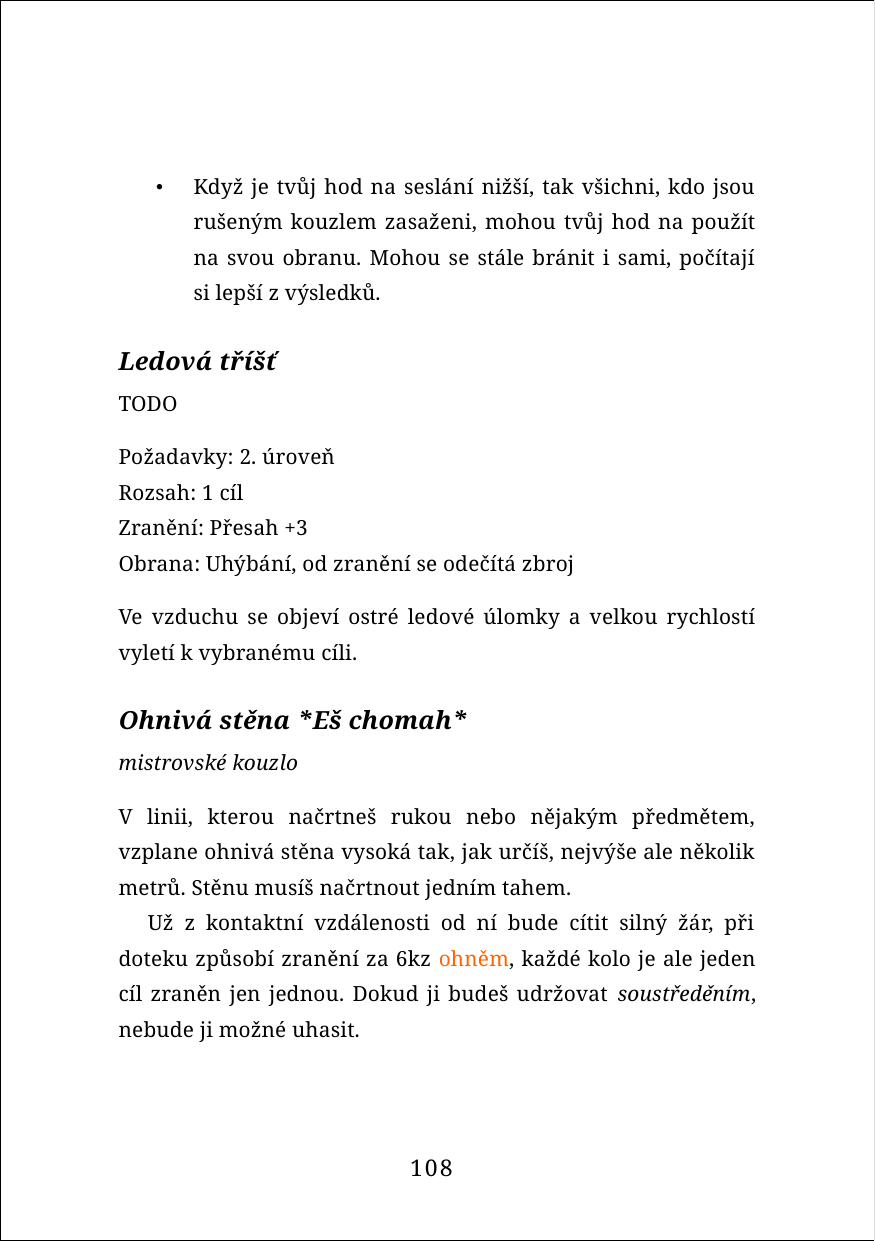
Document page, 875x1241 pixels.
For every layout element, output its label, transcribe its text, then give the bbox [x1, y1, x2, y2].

text mistrovské kouzlo [118, 748, 756, 777]
text V linii, kterou načrtneš rukou nebo nějakým předmětem, vzplane ohnivá stěna vysoká tak, jak určíš, nejvýše ale několik metrů. Stěnu musíš načrtnout jedním tahem. Už z kontaktní vzdálenosti od ní bude cítit silný žár, při doteku způsobí zranění za 6kz ohněm, každé kolo je ale jeden cíl zraněn jen jednou. Dokud ji budeš udržovat soustředěním, nebude ji možné uhasit. [118, 802, 756, 1043]
text Požadavky: 2. úroveň Rozsah: 1 cíl Zranění: Přesah +3 Obrana: Uhýbání, od zranění se odečítá zbroj [118, 442, 756, 577]
list Když je tvůj hod na seslání nižší, tak všichni, kdo jsou rušeným kouzlem zasaženi, mohou tvůj hod na použít na svou obranu. Mohou se stále bránit i sami, počítají si lepší z výsledků. [156, 172, 756, 307]
text TODO [118, 389, 756, 418]
text Ve vzduchu se objeví ostré ledové úlomky a velkou rychlostí vyletí k vybranému cíli. [118, 602, 756, 666]
subtitle Ohnivá stěna *Eš chomah* [118, 703, 756, 737]
subtitle Ledová tříšť [118, 343, 756, 377]
